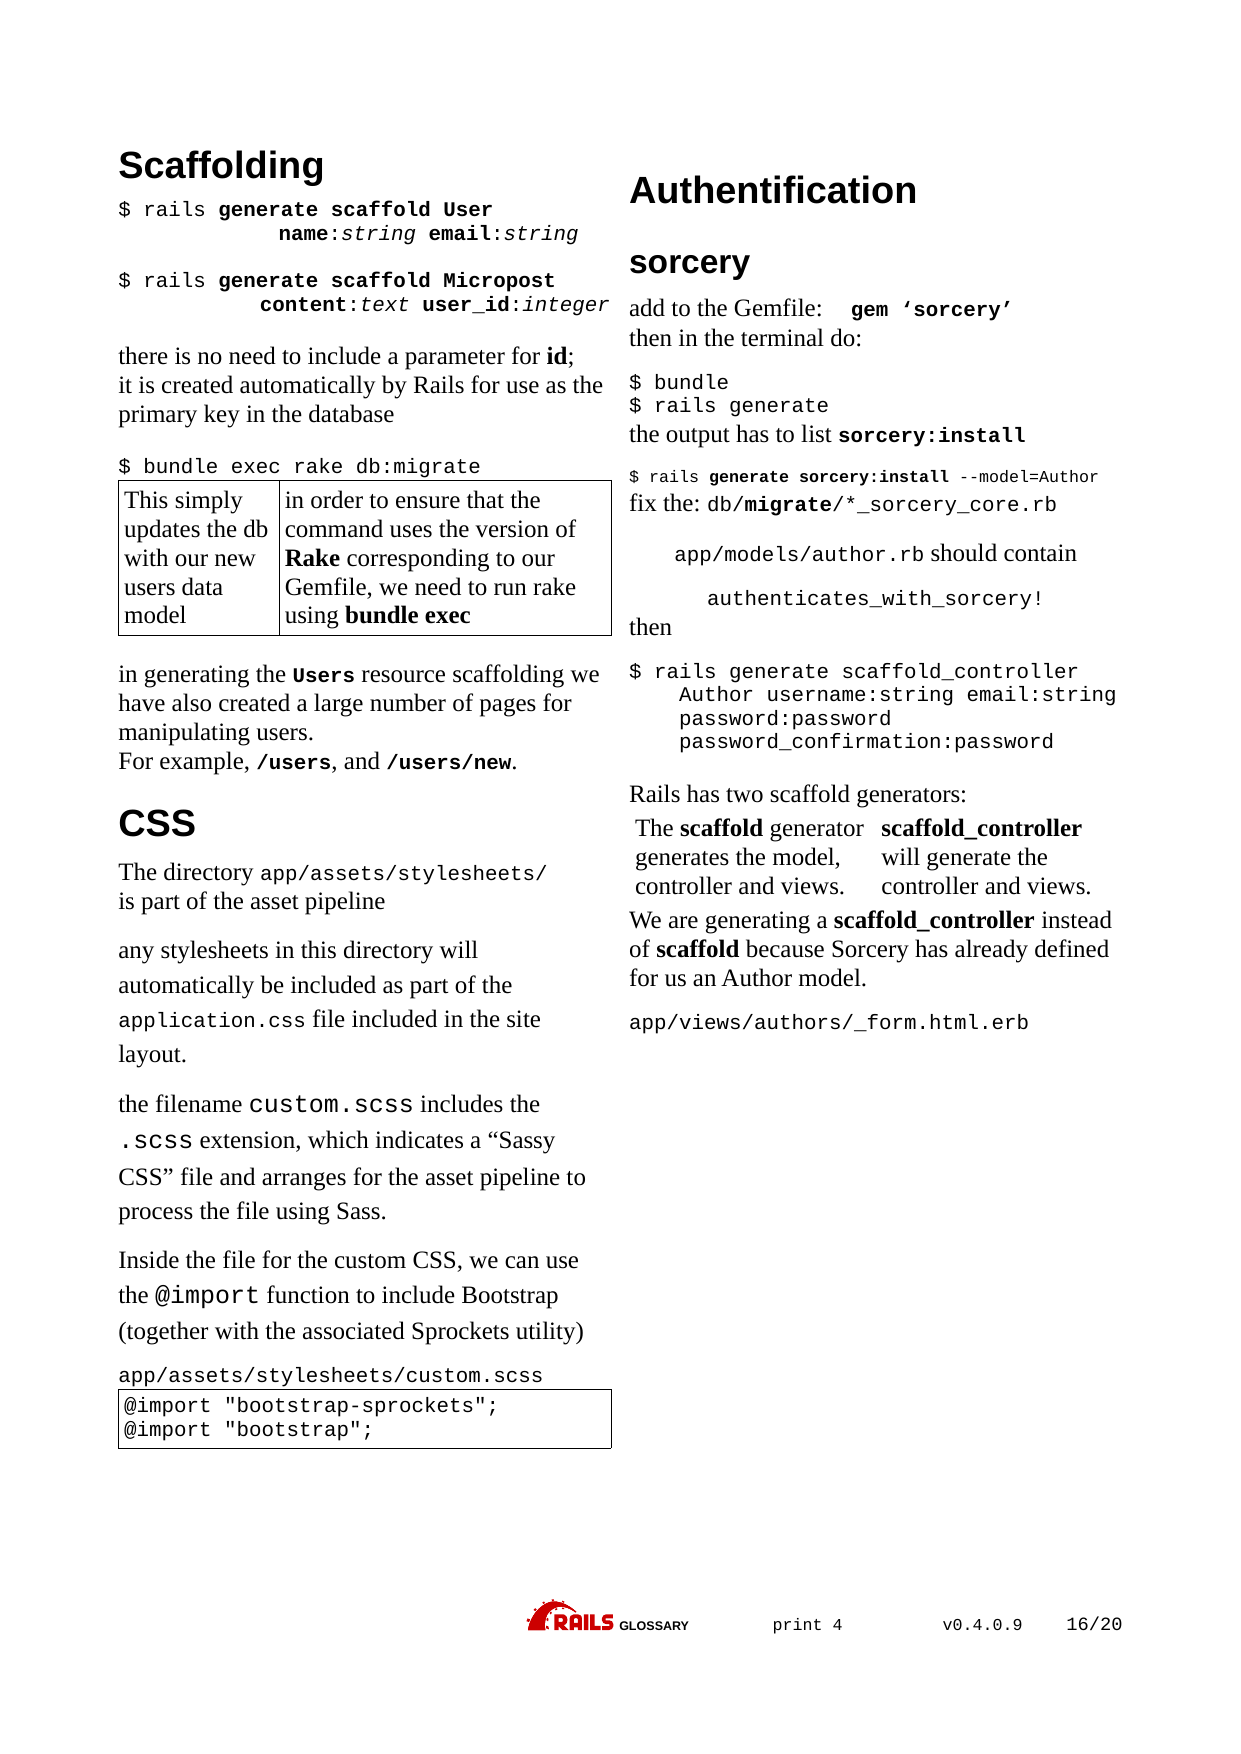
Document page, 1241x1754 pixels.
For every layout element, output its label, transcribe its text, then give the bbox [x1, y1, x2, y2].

text password:password [629, 708, 1122, 732]
text app/models/author.rb should contain [629, 538, 1122, 567]
text We are generating a scaffold_controller instead of scaffold because Sorcery has already defined [629, 905, 1122, 963]
text then in the terminal do: [629, 323, 1122, 351]
subtitle CSS [118, 801, 611, 844]
table_header scaffold_controller will generate the controller and views. [875, 808, 1122, 905]
text the filename custom.scss includes the .scss extension, which indicates a “Sassy CSS” file and arranges for the asset pipeline to process the file using Sass. [118, 1089, 611, 1225]
text $ rails generate scaffold User [118, 199, 611, 223]
subtitle Authentification [629, 168, 1122, 212]
text Rails has two scaffold generators: [629, 779, 1122, 808]
text content:text user_id:integer [118, 294, 611, 317]
text is part of the asset pipeline [118, 886, 611, 915]
subtitle Scaffolding [118, 143, 611, 187]
text authenticates_with_sorcery! [629, 588, 1122, 612]
text $ bundle [629, 372, 1122, 395]
text $ rails generate sorcery:install --model=Author [629, 469, 1122, 488]
text for us an Author model. [629, 963, 1122, 992]
table_header in order to ensure that the command uses the version of Rake corresponding to our Gemfile, we need to run rake using bundle exec [280, 481, 611, 635]
text Author username:string email:string [629, 684, 1122, 708]
text the output has to list sorcery:install [629, 419, 1122, 449]
subtitle sorcery [629, 242, 1122, 281]
text app/assets/stylesheets/custom.scss [118, 1365, 611, 1389]
text fix the: db/migrate/*_sorcery_core.rb [629, 488, 1122, 517]
table_header The scaffold generator generates the model, controller and views. [629, 808, 875, 905]
text it is created automatically by Rails for use as the [118, 370, 611, 399]
text any stylesheets in this directory will automatically be included as part of the application.css file included in the site layout. [118, 935, 611, 1068]
text password_confirmation:password [629, 732, 1122, 755]
text add to the Gemfile: gem ‘sorcery’ [629, 293, 1122, 323]
text app/views/authors/_form.html.erb [629, 1012, 1122, 1036]
text in generating the Users resource scaffolding we have also created a large number of pages for manipulating users. [118, 659, 611, 746]
text $ rails generate [629, 395, 1122, 419]
table_header This simply updates the db with our new users data model [119, 481, 279, 635]
text there is no need to include a parameter for id; [118, 341, 611, 370]
text The directory app/assets/stylesheets/ [118, 857, 611, 886]
text name:string email:string [118, 223, 611, 247]
text primary key in the database [118, 399, 611, 427]
text then [629, 612, 1122, 640]
text For example, /users, and /users/new. [118, 746, 611, 776]
text Inside the file for the custom CSS, we can use the @import function to include Bootstrap (together with the associated Sprockets utility) [118, 1245, 611, 1345]
table_header @import "bootstrap-sprockets"; @import "bootstrap"; [119, 1390, 611, 1448]
text $ rails generate scaffold Micropost [118, 270, 611, 294]
text $ bundle exec rake db:migrate [118, 456, 611, 480]
text $ rails generate scaffold_controller [629, 661, 1122, 684]
